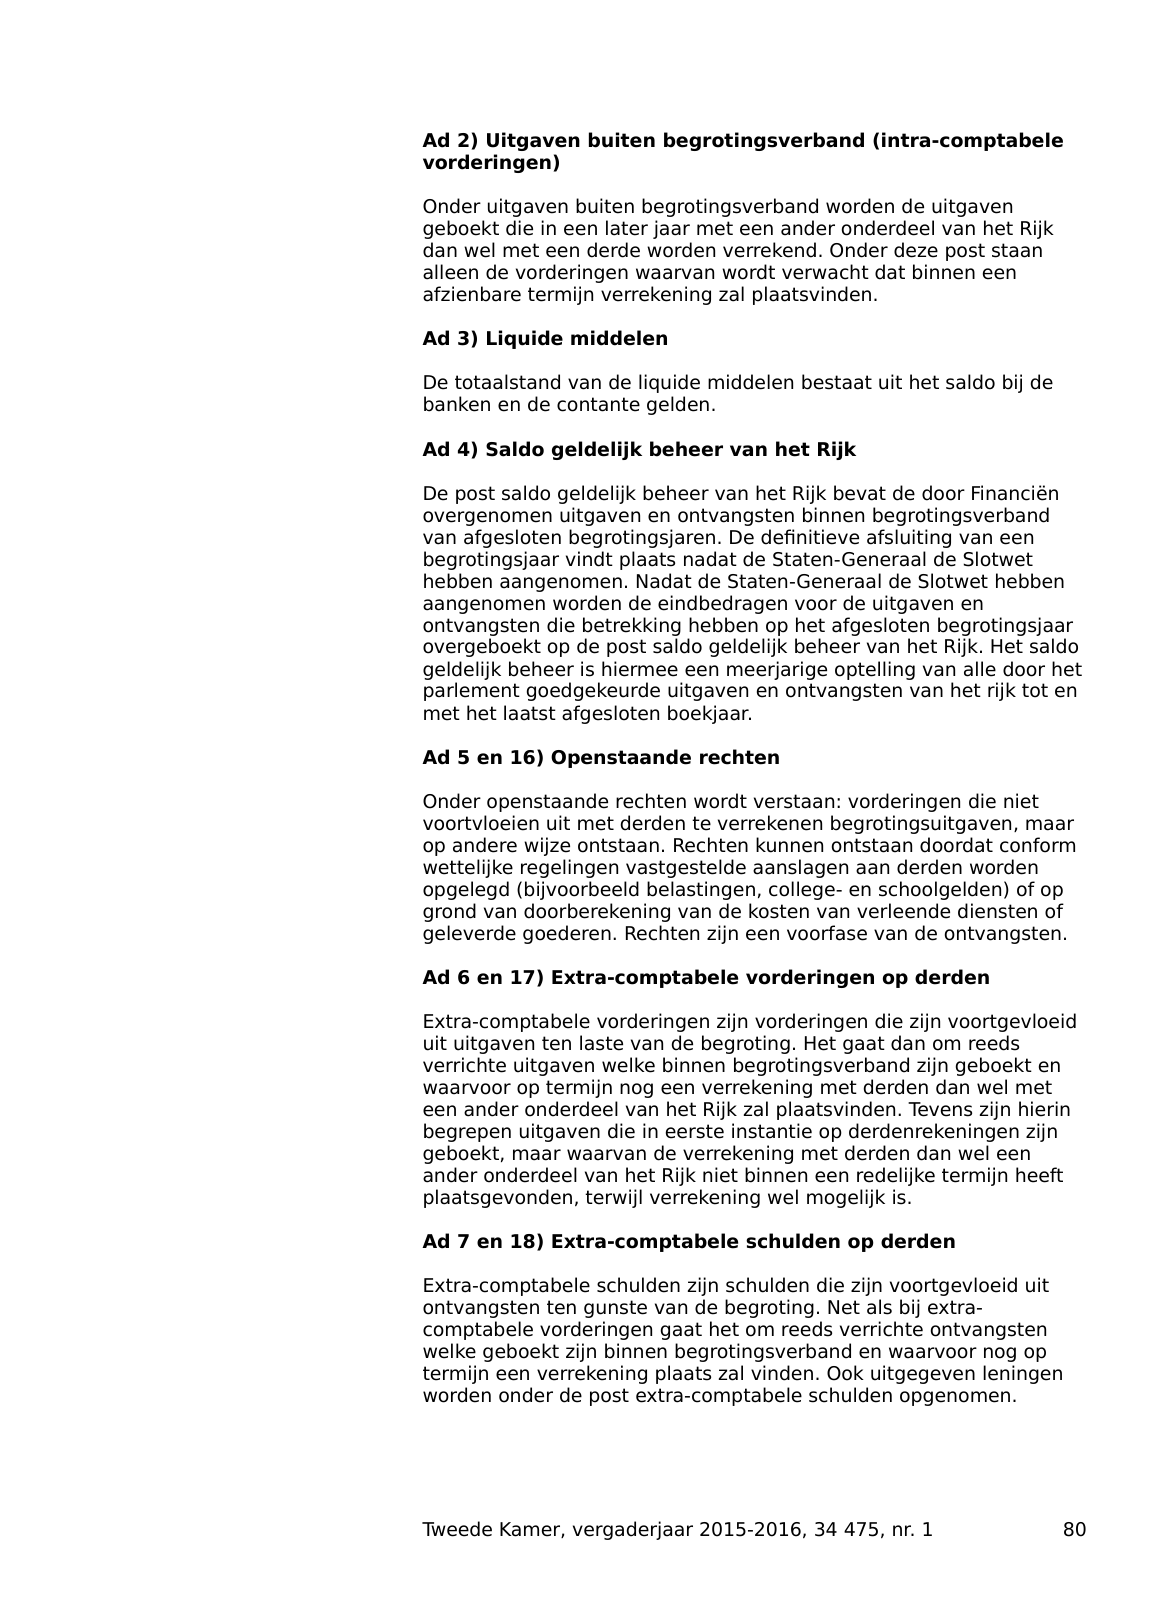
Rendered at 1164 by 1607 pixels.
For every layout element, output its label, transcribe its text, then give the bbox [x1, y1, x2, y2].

subtitle Ad 7 en 18) Extra-comptabele schulden op derden [422, 1231, 1087, 1253]
text De totaalstand van de liquide middelen bestaat uit het saldo bij de banken en de contante gelden. [422, 372, 1087, 416]
subtitle Ad 2) Uitgaven buiten begrotingsverband (intra-comptabele vorderingen) [422, 130, 1087, 174]
text Onder uitgaven buiten begrotingsverband worden de uitgaven geboekt die in een later jaar met een ander onderdeel van het Rijk dan wel met een derde worden verrekend. Onder deze post staan alleen de vorderingen waarvan wordt verwacht dat binnen een afzienbare termijn verrekening zal plaatsvinden. [422, 196, 1087, 306]
subtitle Ad 4) Saldo geldelijk beheer van het Rijk [422, 438, 1087, 460]
text De post saldo geldelijk beheer van het Rijk bevat de door Financiën overgenomen uitgaven en ontvangsten binnen begrotingsverband van afgesloten begrotingsjaren. De definitieve afsluiting van een begrotingsjaar vindt plaats nadat de Staten-Generaal de Slotwet hebben aangenomen. Nadat de Staten-Generaal de Slotwet hebben aangenomen worden de eindbedragen voor de uitgaven en ontvangsten die betrekking hebben op het afgesloten begrotingsjaar overgeboekt op de post saldo geldelijk beheer van het Rijk. Het saldo geldelijk beheer is hiermee een meerjarige optelling van alle door het parlement goedgekeurde uitgaven en ontvangsten van het rijk tot en met het laatst afgesloten boekjaar. [422, 483, 1087, 724]
subtitle Ad 3) Liquide middelen [422, 328, 1087, 350]
subtitle Ad 5 en 16) Openstaande rechten [422, 747, 1087, 768]
subtitle Ad 6 en 17) Extra-comptabele vorderingen op derden [422, 967, 1087, 989]
text Extra-comptabele vorderingen zijn vorderingen die zijn voortgevloeid uit uitgaven ten laste van de begroting. Het gaat dan om reeds verrichte uitgaven welke binnen begrotingsverband zijn geboekt en waarvoor op termijn nog een verrekening met derden dan wel met een ander onderdeel van het Rijk zal plaatsvinden. Tevens zijn hierin begrepen uitgaven die in eerste instantie op derdenrekeningen zijn geboekt, maar waarvan de verrekening met derden dan wel een ander onderdeel van het Rijk niet binnen een redelijke termijn heeft plaatsgevonden, terwijl verrekening wel mogelijk is. [422, 1011, 1087, 1209]
text Extra-comptabele schulden zijn schulden die zijn voortgevloeid uit ontvangsten ten gunste van de begroting. Net als bij extra-comptabele vorderingen gaat het om reeds verrichte ontvangsten welke geboekt zijn binnen begrotingsverband en waarvoor nog op termijn een verrekening plaats zal vinden. Ook uitgegeven leningen worden onder de post extra-comptabele schulden opgenomen. [422, 1275, 1087, 1407]
text Onder openstaande rechten wordt verstaan: vorderingen die niet voortvloeien uit met derden te verrekenen begrotingsuitgaven, maar op andere wijze ontstaan. Rechten kunnen ontstaan doordat conform wettelijke regelingen vastgestelde aanslagen aan derden worden opgelegd (bijvoorbeeld belastingen, college- en schoolgelden) of op grond van doorberekening van de kosten van verleende diensten of geleverde goederen. Rechten zijn een voorfase van de ontvangsten. [422, 791, 1087, 944]
